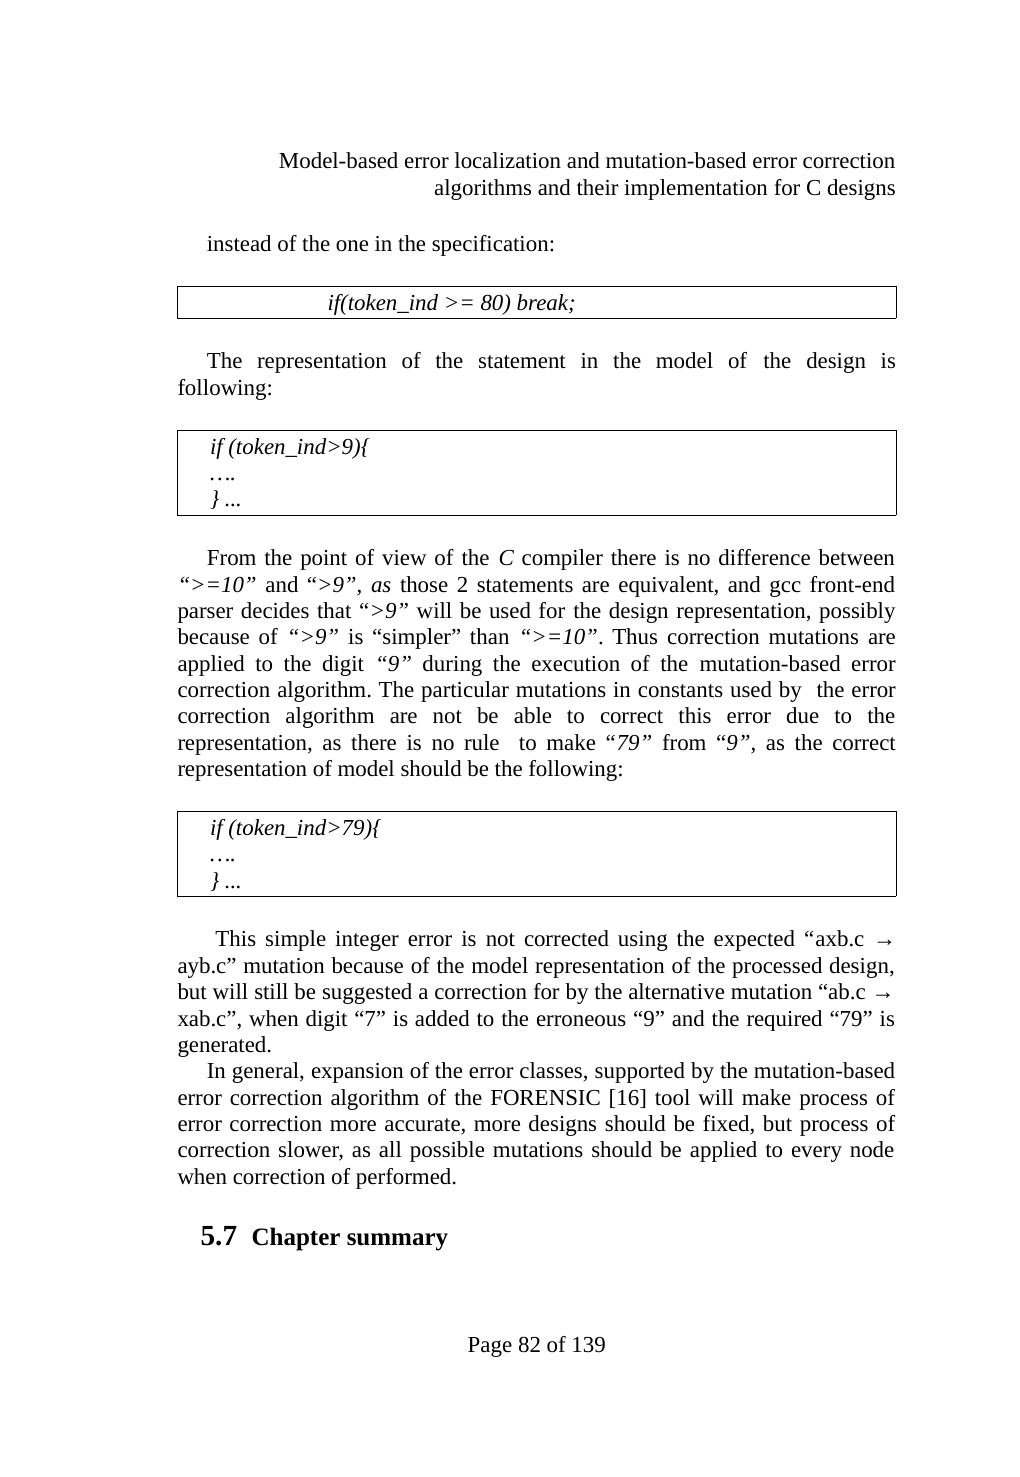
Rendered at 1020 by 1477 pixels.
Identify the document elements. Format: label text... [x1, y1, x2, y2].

text …. [178, 837, 896, 864]
text …. [178, 456, 896, 482]
text In general, expansion of the error classes, supported by the mutation-based error correction algorithm of the FORENSIC [16] tool will make process of error correction more accurate, more designs should be fixed, but process of correction slower, as all possible mutations should be applied to every node when correction of performed. [177, 1057, 896, 1189]
text The representation of the statement in the model of the design is following: [177, 347, 896, 400]
text } ... [178, 482, 896, 515]
text From the point of view of the C compiler there is no difference between “>=10” and “>9”, as those 2 statements are equivalent, and gcc front-end parser decides that “>9” will be used for the design representation, possibly because of “>9” is “simpler” than “>=10”. Thus correction mutations are applied to the digit “9” during the execution of the mutation-based error correction algorithm. The particular mutations in constants used by the error correction algorithm are not be able to correct this error due to the representation, as there is no rule to make “79” from “9”, as the correct representation of model should be the following: [177, 544, 896, 781]
text if (token_ind>9){ [178, 431, 896, 456]
text instead of the one in the specification: [177, 230, 896, 256]
text } ... [178, 864, 896, 896]
text if(token_ind >= 80) break; [178, 287, 896, 318]
text if (token_ind>79){ [178, 812, 896, 837]
text This simple integer error is not corrected using the expected “axb.c → ayb.c” mutation because of the model representation of the processed design, but will still be suggested a correction for by the alternative mutation “ab.c → xab.c”, when digit “7” is added to the erroneous “9” and the required “79” is generated. [177, 926, 896, 1057]
subtitle Chapter summary [193, 1218, 896, 1252]
